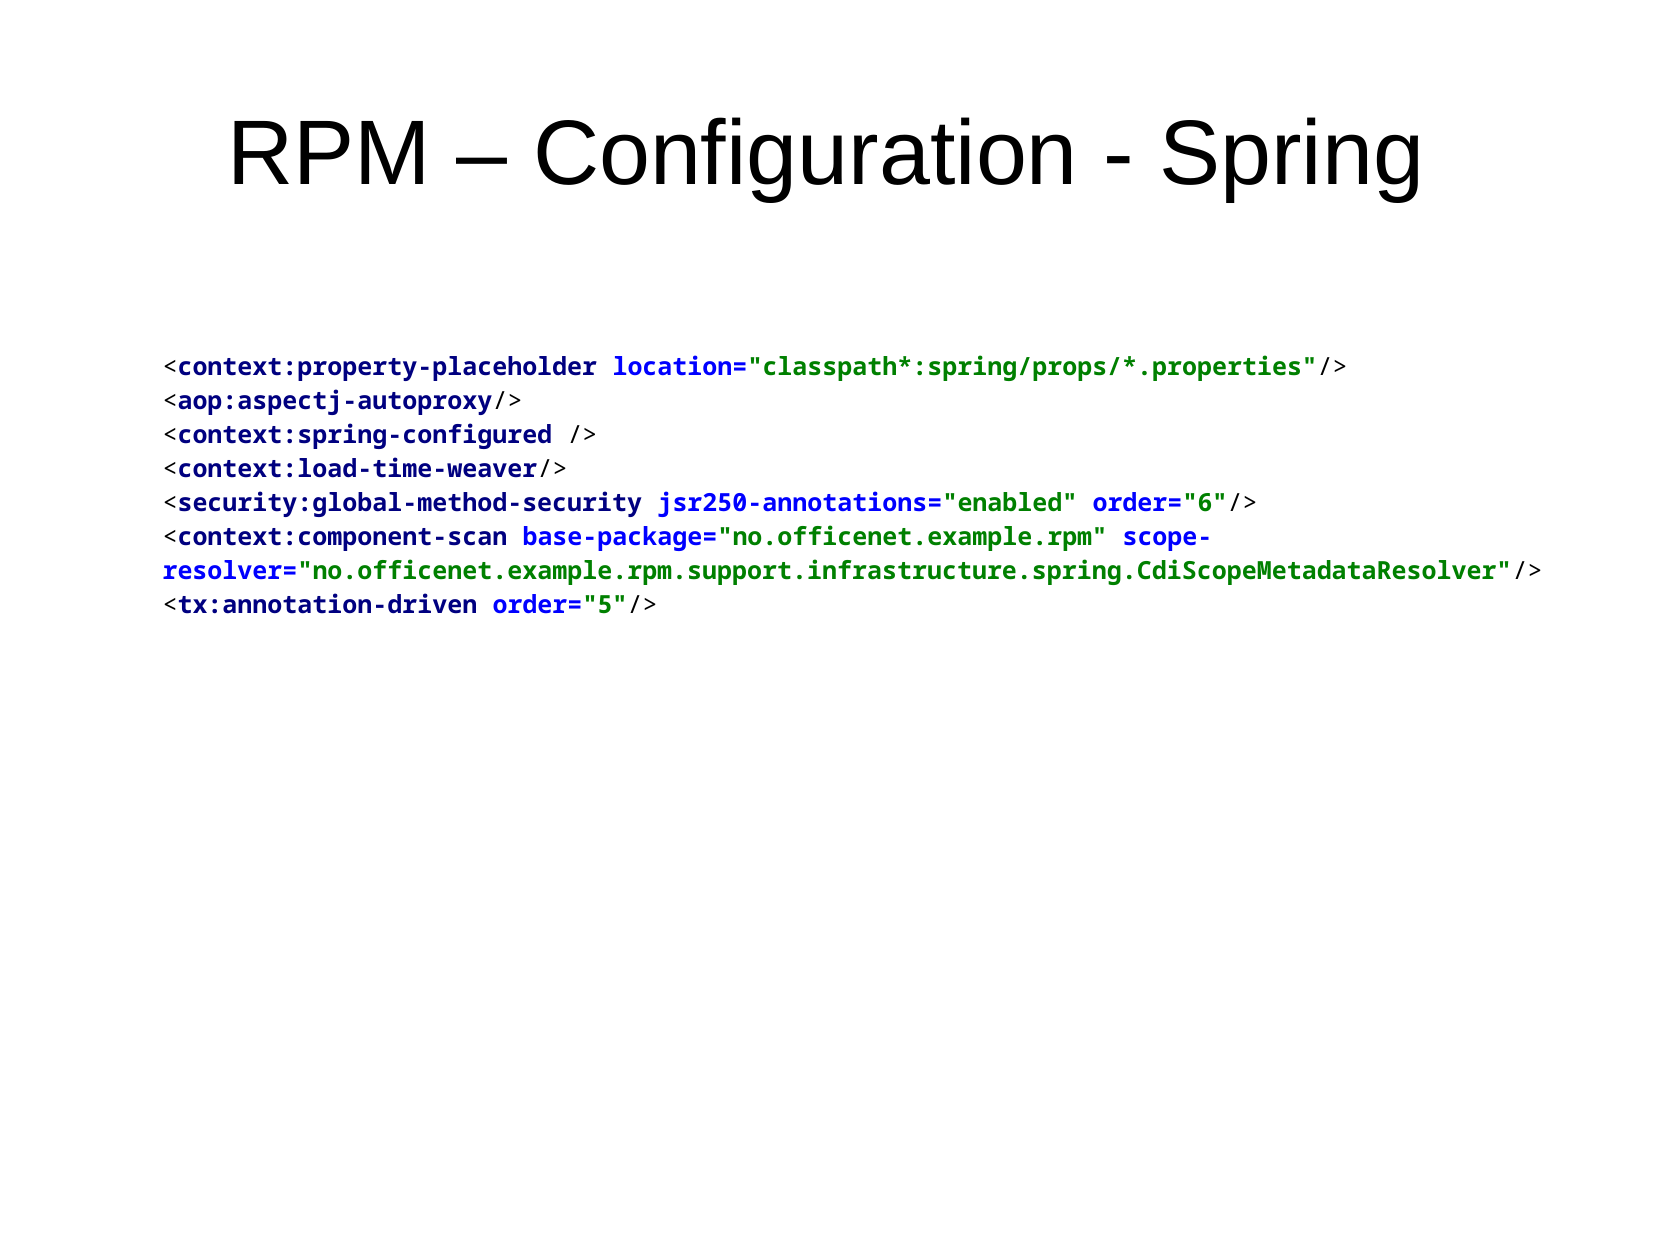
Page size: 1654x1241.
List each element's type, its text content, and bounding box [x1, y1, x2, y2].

title RPM – Configuration - Spring [82, 49, 1571, 257]
text_box <context:property-placeholder location="classpath*:spring/props/*.properties"/> <aop:aspectj-autoproxy/> <context:spring-configured /> <context:load-time-weaver/> <security:global-method-security jsr250-annotations="enabled" order="6"/> <context:component-scan base-package="no.officenet.example.rpm" scope-resolver="no.officenet.example.rpm.support.infrastructure.spring.CdiScopeMetadataResolver"/> <tx:annotation-driven order="5"/> [147, 341, 1595, 591]
